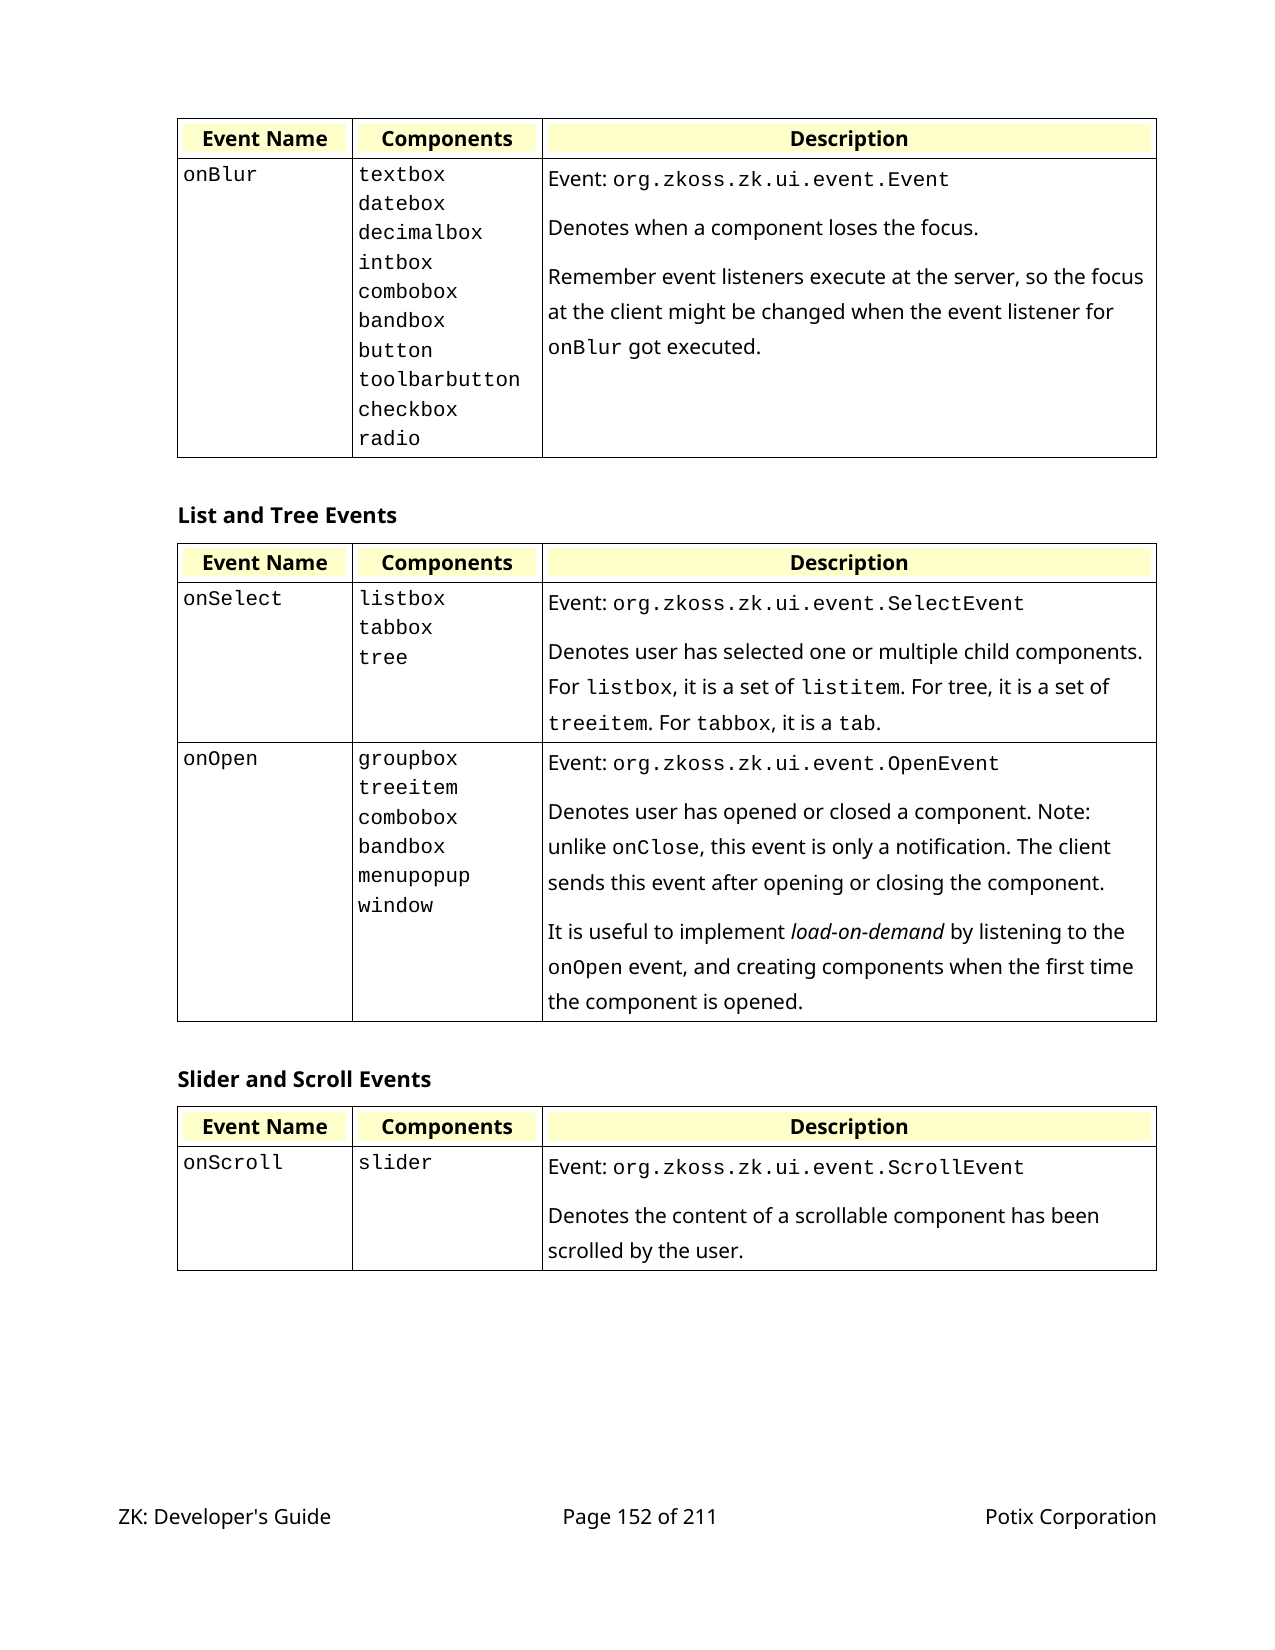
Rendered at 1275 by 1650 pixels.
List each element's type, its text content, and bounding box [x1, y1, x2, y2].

subtitle Slider and Scroll Events [177, 1064, 1157, 1094]
table_cell groupbox treeitem combobox bandbox menupopup window [353, 743, 542, 1021]
table_cell onSelect [178, 583, 352, 742]
table_cell onScroll [178, 1147, 352, 1270]
table_header Event Name [178, 1107, 352, 1146]
table_header Description [543, 119, 1156, 158]
table_header Description [543, 544, 1156, 582]
table_header Description [543, 1107, 1156, 1146]
table_header Components [353, 1107, 542, 1146]
table_header Components [353, 544, 542, 582]
table_cell Event: org.zkoss.zk.ui.event.SelectEvent Denotes user has selected one or multiple child components. For listbox, it is a set of listitem. For tree, it is a set of treeitem. For tabbox, it is a tab. [543, 583, 1156, 742]
table_cell onOpen [178, 743, 352, 1021]
table_header Components [353, 119, 542, 158]
subtitle List and Tree Events [177, 500, 1157, 530]
table_header Event Name [178, 544, 352, 582]
table_cell Event: org.zkoss.zk.ui.event.OpenEvent Denotes user has opened or closed a component. Note: unlike onClose, this event is only a notification. The client sends this event after opening or closing the component. It is useful to implement load-on-demand by listening to the onOpen event, and creating components when the first time the component is opened. [543, 743, 1156, 1021]
table_cell slider [353, 1147, 542, 1270]
table_cell Event: org.zkoss.zk.ui.event.ScrollEvent Denotes the content of a scrollable component has been scrolled by the user. [543, 1147, 1156, 1270]
table_header Event Name [178, 119, 352, 158]
table_cell listbox tabbox tree [353, 583, 542, 742]
table_cell onBlur [178, 159, 352, 457]
table_cell Event: org.zkoss.zk.ui.event.Event Denotes when a component loses the focus. Remember event listeners execute at the server, so the focus at the client might be changed when the event listener for onBlur got executed. [543, 159, 1156, 457]
table_cell textbox datebox decimalbox intbox combobox bandbox button toolbarbutton checkbox radio [353, 159, 542, 457]
